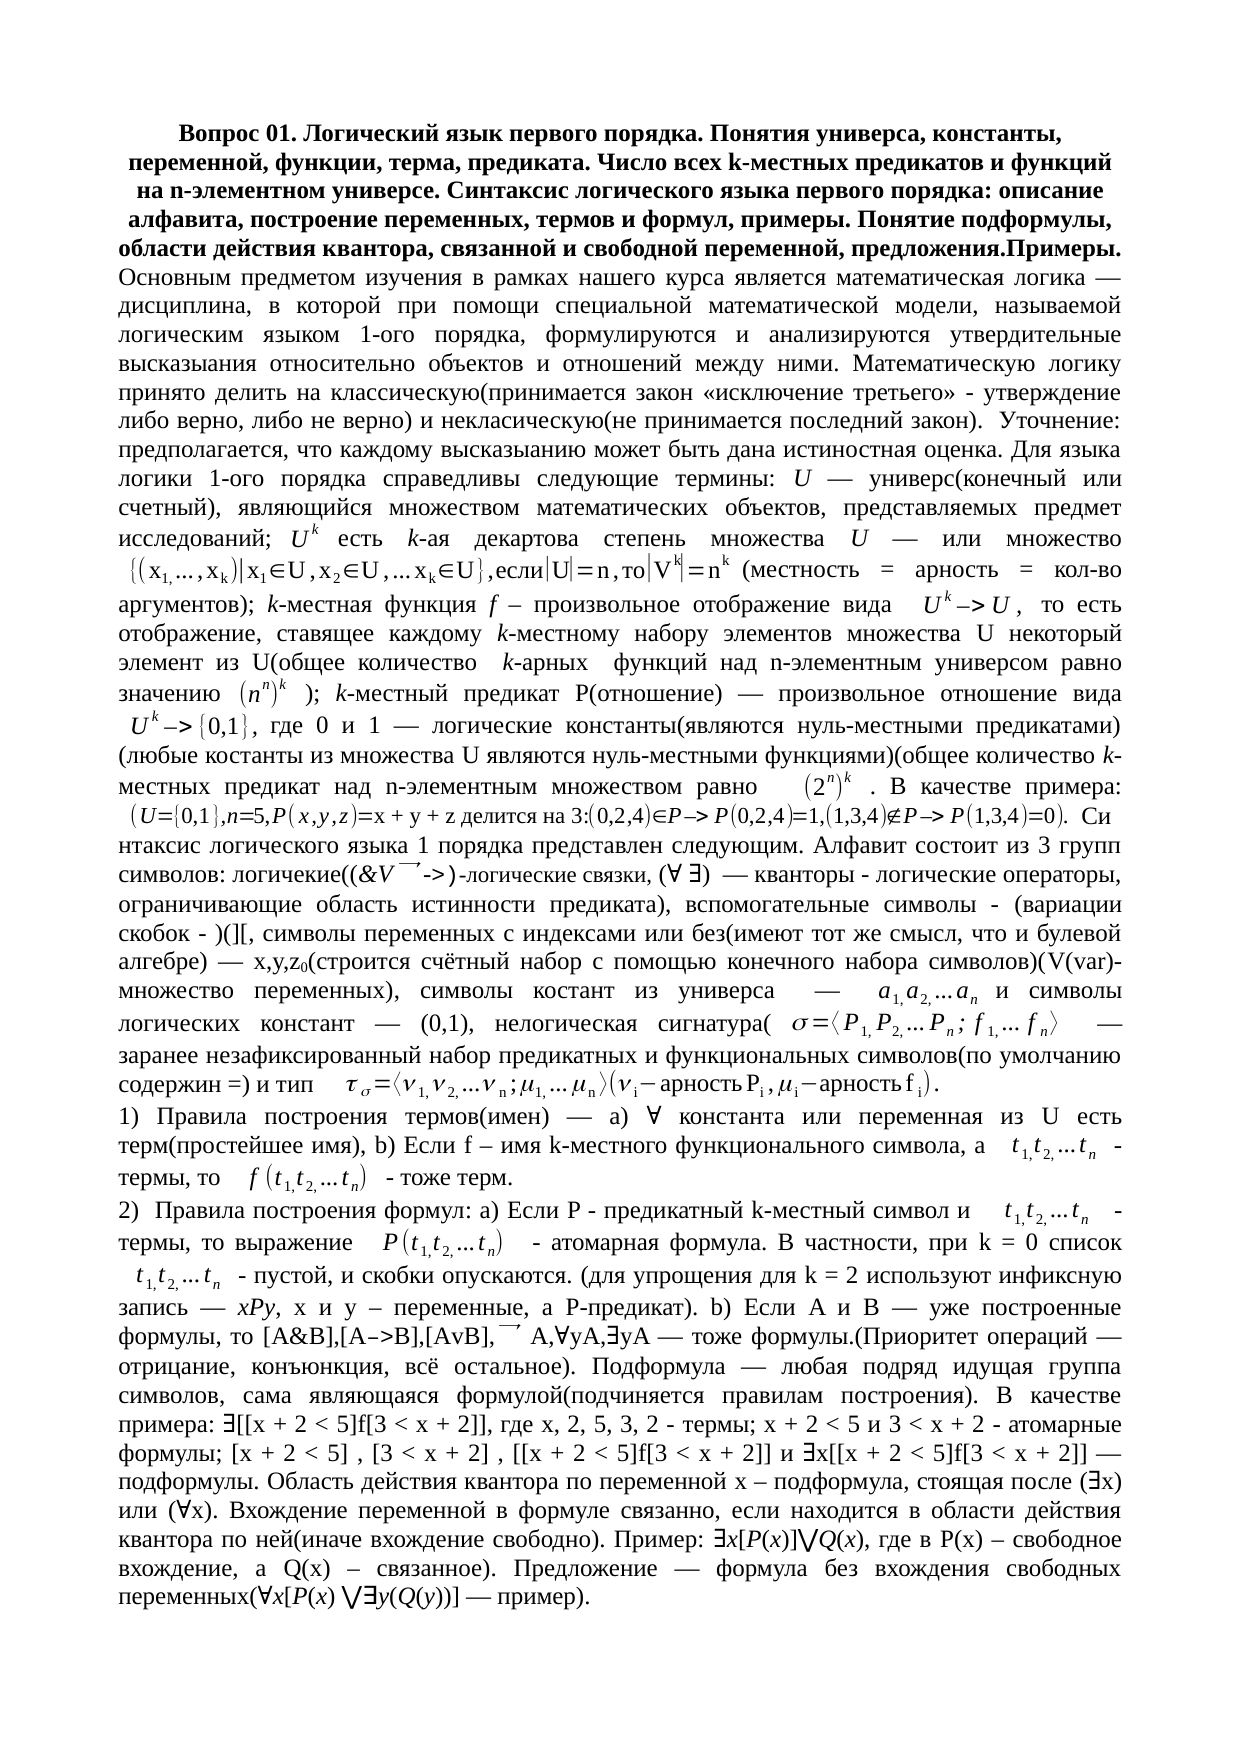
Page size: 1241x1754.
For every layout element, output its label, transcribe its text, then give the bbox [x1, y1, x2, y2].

text 1) Правила построения термов(имен) — а) ∀ константа или переменная из U есть терм(простейшее имя), b) Если f – имя k-местного функционального символа, а - термы, то - тоже терм. [118, 1101, 1122, 1195]
text 2) Правила построения формул: а) Если P - предикатный k-местный символ и - термы, то выражение - атомарная формула. В частности, при k = 0 список - пустой, и скобки опускаются. (для упрощения для k = 2 используют инфиксную запись — xPy, x и y – переменные, а P-предикат). b) Если A и B — уже построенные формулы, то [A&B],[A–>B],[AvB],乛A,∀yA,∃yA — тоже формулы.(Приоритет операций — отрицание, конъюнкция, всё остальное). Подформула — любая подряд идущая группа символов, сама являющаяся формулой(подчиняется правилам построения). В качестве примера: ∃[[x + 2 < 5]f[3 < x + 2]], где x, 2, 5, 3, 2 - термы; x + 2 < 5 и 3 < x + 2 - атомарные формулы; [x + 2 < 5] , [3 < x + 2] , [[x + 2 < 5]f[3 < x + 2]] и ∃x[[x + 2 < 5]f[3 < x + 2]] — подформулы. Область действия квантора по переменной x – подформула, стоящая после (∃x) или (∀x). Вхождение переменной в формуле связанно, если находится в области действия квантора по ней(иначе вхождение свободно). Пример: ∃x[P(x)]⋁Q(x), где в P(x) – свободное вхождение, а Q(x) – связанное). Предложение — формула без вхождения свободных переменных(∀x[P(x) ⋁∃y(Q(y))] — пример). [118, 1195, 1122, 1610]
text Вопрос 01. Логический язык первого порядка. Понятия универса, константы, переменной, функции, терма, предиката. Число всех k-местных предикатов и функций на n-элементном универсе. Синтаксис логического языка первого порядка: описание алфавита, построение переменных, термов и формул, примеры. Понятие подформулы, области действия квантора, связанной и свободной переменной, предложения.Примеры. [118, 118, 1122, 262]
text Основным предметом изучения в рамках нашего курса является математическая логика — дисциплина, в которой при помощи специальной математической модели, называемой логическим языком 1-ого порядка, формулируются и анализируются утвердительные высказыания относительно объектов и отношений между ними. Математическую логику принято делить на классическую(принимается закон «исключение третьего» - утверждение либо верно, либо не верно) и некласическую(не принимается последний закон). Уточнение: предполагается, что каждому высказыанию может быть дана истиностная оценка. Для языка логики 1-ого порядка справедливы следующие термины: U — универс(конечный или счетный), являющийся множеством математических объектов, представляемых предмет исследований;есть k-ая декартова степень множества U — или множество(местность = арность = кол-во аргументов); k-местная функция f – произвольное отображение вида то есть отображение, ставящее каждому k-местному набору элементов множества U некоторый элемент из U(общее количество k-арных функций над n-элементным универсом равно значению); k-местный предикат P(отношение) — произвольное отношение вида где 0 и 1 — логические константы(являются нуль-местными предикатами)(любые костанты из множества U являются нуль-местными функциями)(общее количество k-местных предикат над n-элементным множеством равно . В качестве примера: Синтаксис логического языка 1 порядка представлен следующим. Алфавит состоит из 3 групп символов: логичекие((&V乛->)-логические связки, (∀ ∃) — кванторы - логические операторы, ограничивающие область истинности предиката), вспомогательные символы - (вариации скобок - )(][, символы переменных с индексами или без(имеют тот же смысл, что и булевой алгебре) — x,y,z0(строится счётный набор с помощью конечного набора символов)(V(var)-множество переменных), символы костант из универса — и символы логических констант — (0,1), нелогическая сигнатура( — заранее незафиксированный набор предикатных и функциональных символов(по умолчанию содержин =) и тип [118, 262, 1122, 1101]
